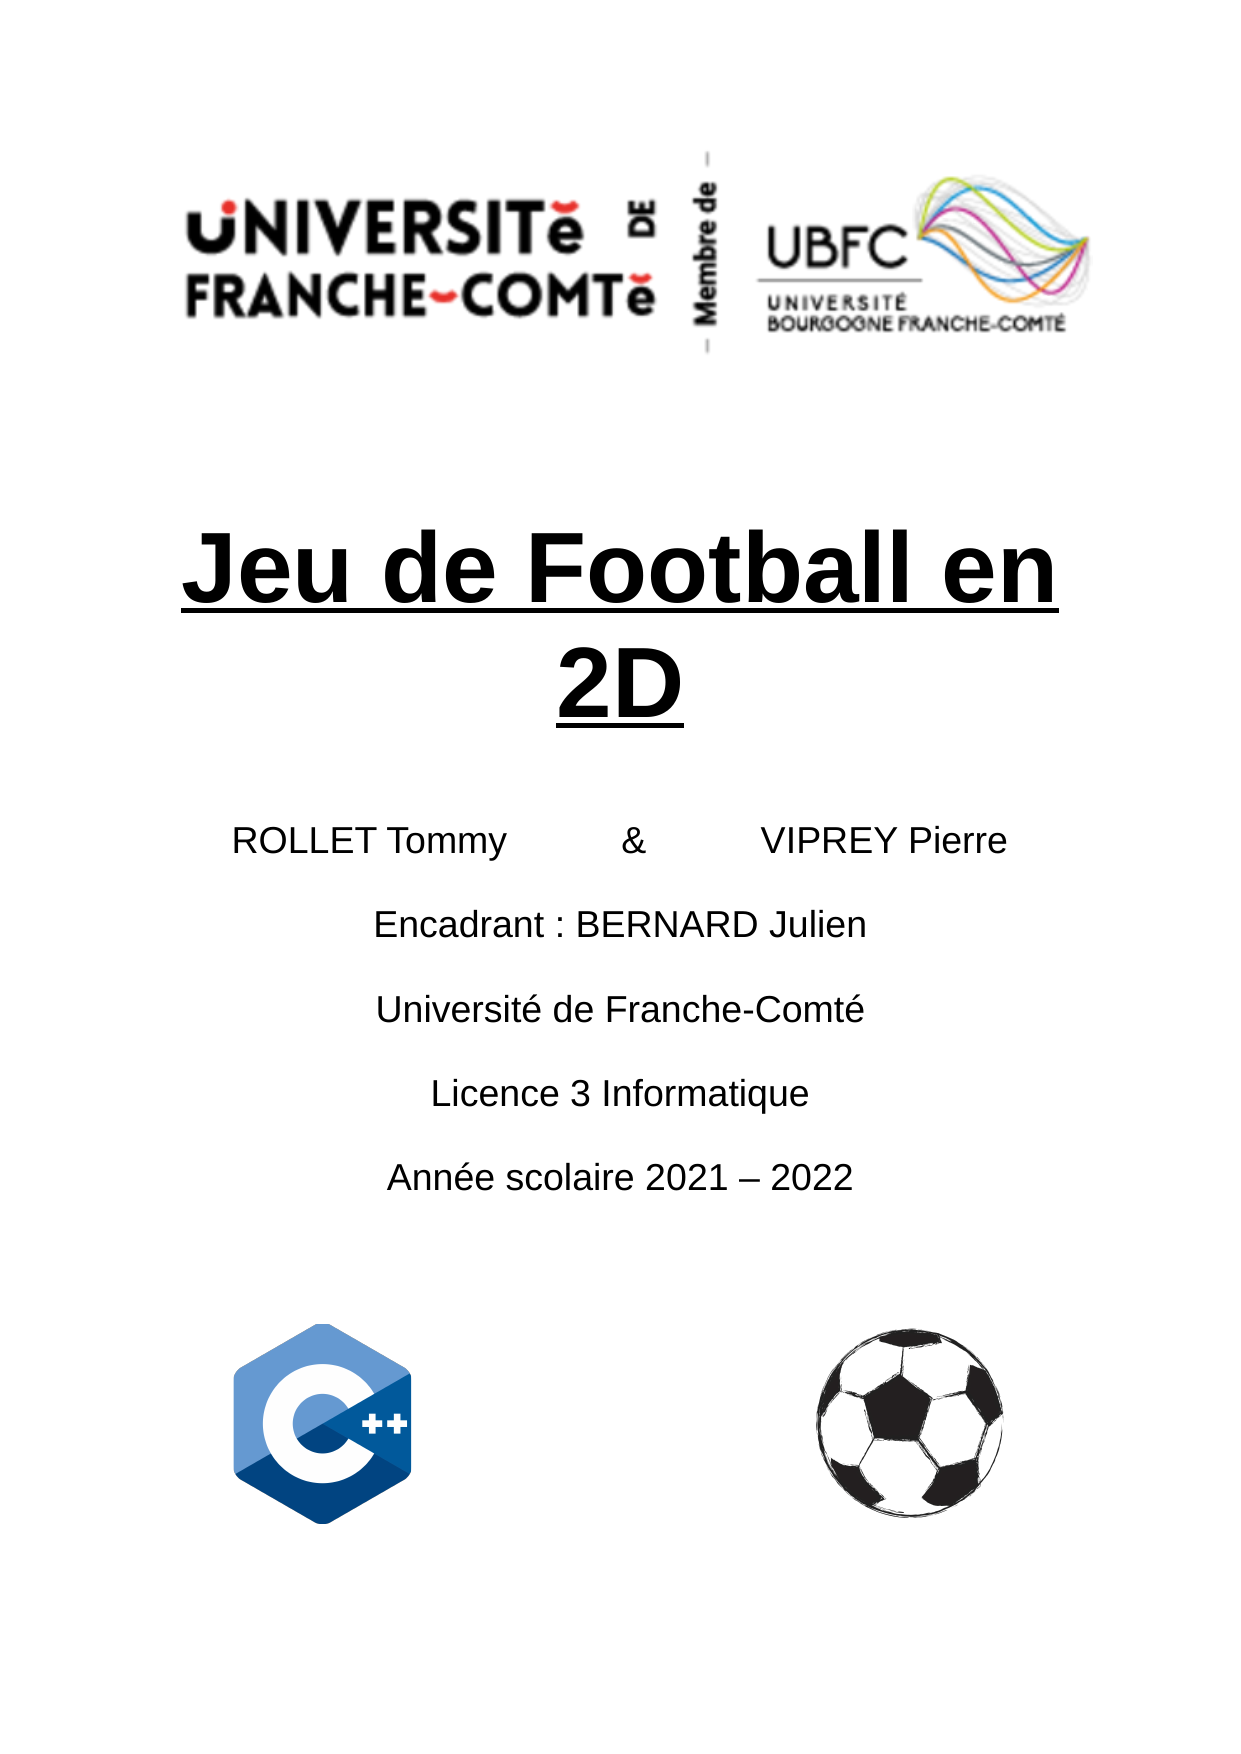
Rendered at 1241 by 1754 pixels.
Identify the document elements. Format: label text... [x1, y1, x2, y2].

picture [811, 1326, 1007, 1522]
subtitle Année scolaire 2021 – 2022 [118, 1156, 1122, 1199]
picture [233, 1324, 412, 1524]
picture [118, 118, 1123, 420]
subtitle ROLLET Tommy & VIPREY Pierre [118, 818, 1122, 861]
subtitle Encadrant : BERNARD Julien [118, 902, 1122, 946]
subtitle Université de Franche-Comté [118, 987, 1122, 1030]
subtitle Licence 3 Informatique [118, 1071, 1122, 1114]
title Jeu de Football en 2D [118, 508, 1122, 738]
